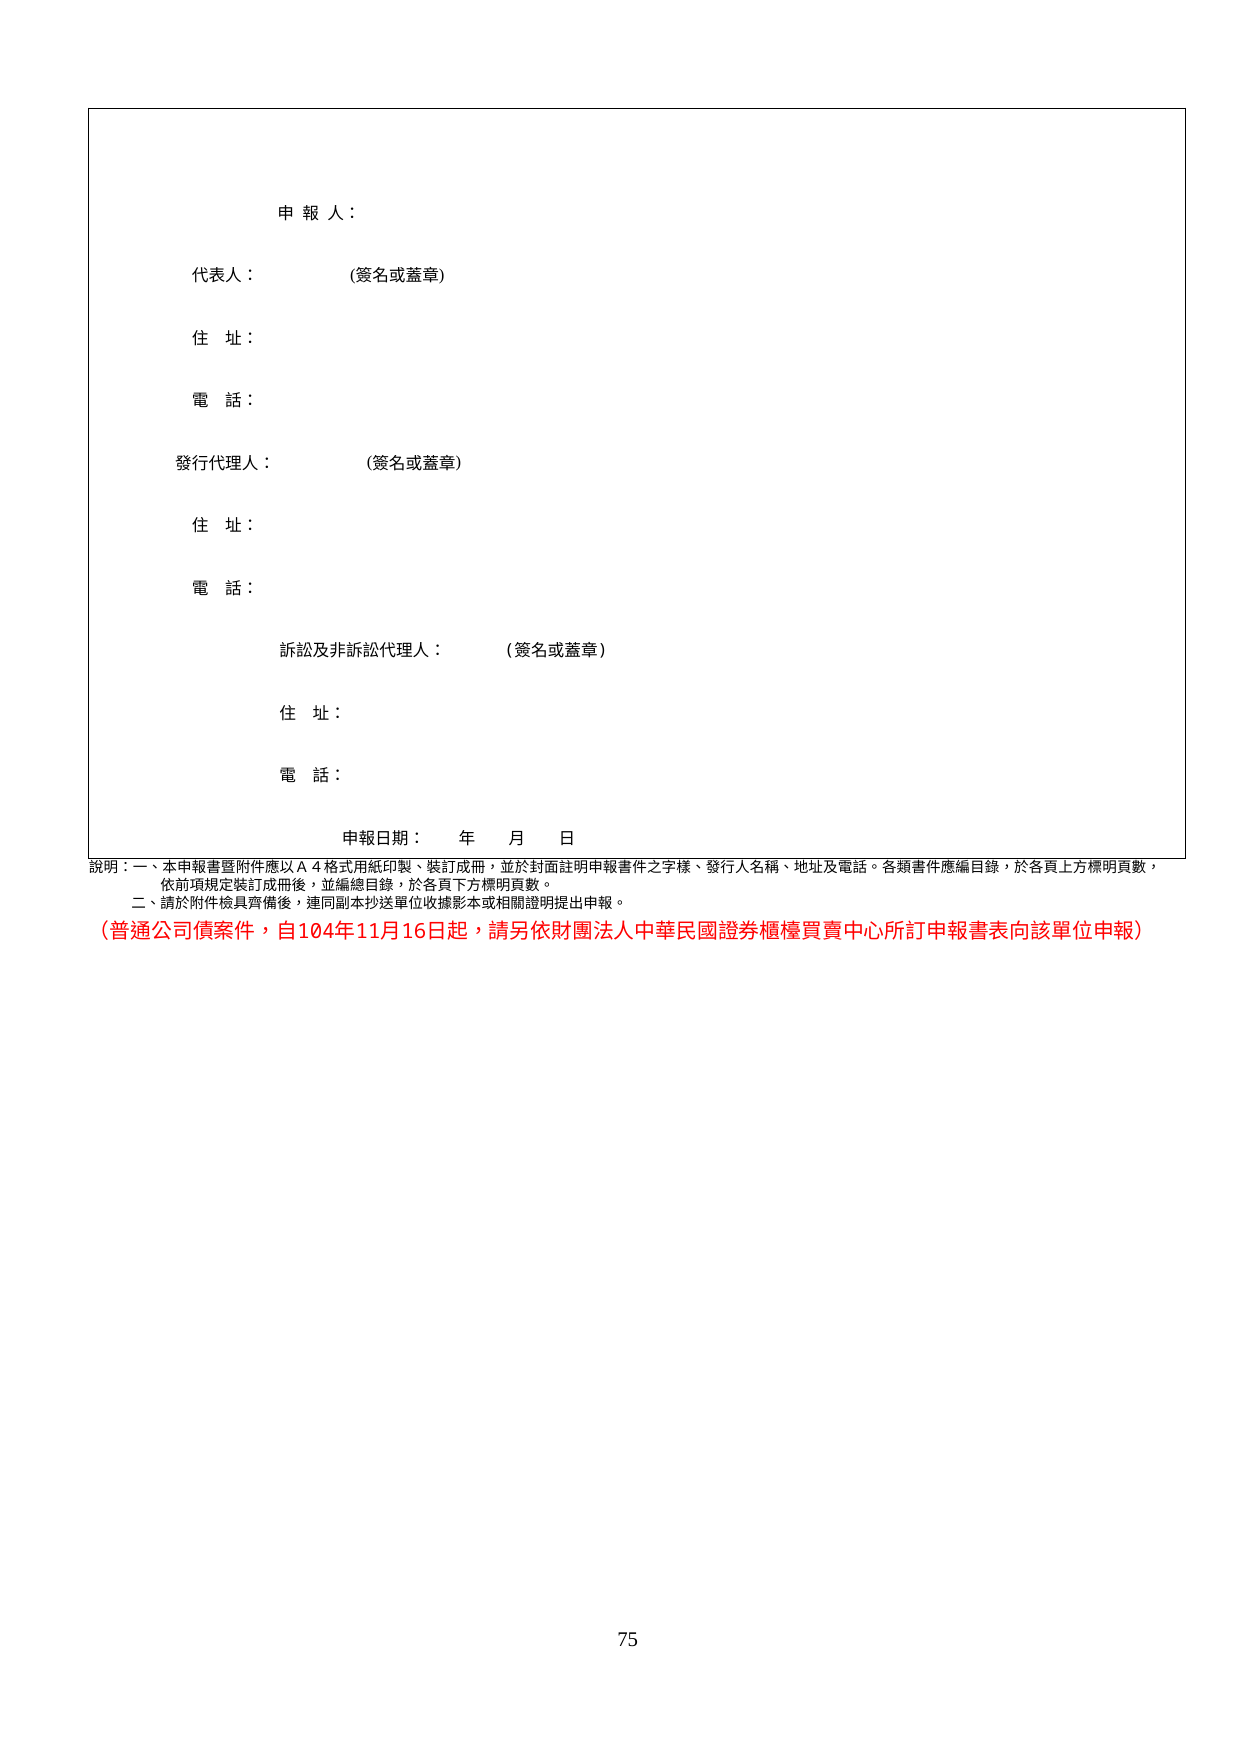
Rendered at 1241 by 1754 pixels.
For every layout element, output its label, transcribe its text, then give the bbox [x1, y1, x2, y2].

table_cell 申 報 人： 代表人： (簽名或蓋章) 住 址： 電 話： 發行代理人： (簽名或蓋章) 住 址： 電 話： 訴訟及非訴訟代理人： (簽名或蓋章) 住 址： 電 話： 申報日期： 年 月 日 [89, 109, 1185, 858]
text （普通公司債案件，自104年11月16日起，請另依財團法人中華民國證券櫃檯買賣中心所訂申報書表向該單位申報） [89, 922, 1166, 943]
text 二、請於附件檢具齊備後，連同副本抄送單位收據影本或相關證明提出申報。 [131, 894, 1166, 912]
text 說明：一、本申報書暨附件應以Ａ４格式用紙印製、裝訂成冊，並於封面註明申報書件之字樣、發行人名稱、地址及電話。各類書件應編目錄，於各頁上方標明頁數，依前項規定裝訂成冊後，並編總目錄，於各頁下方標明頁數。 [89, 859, 1166, 894]
